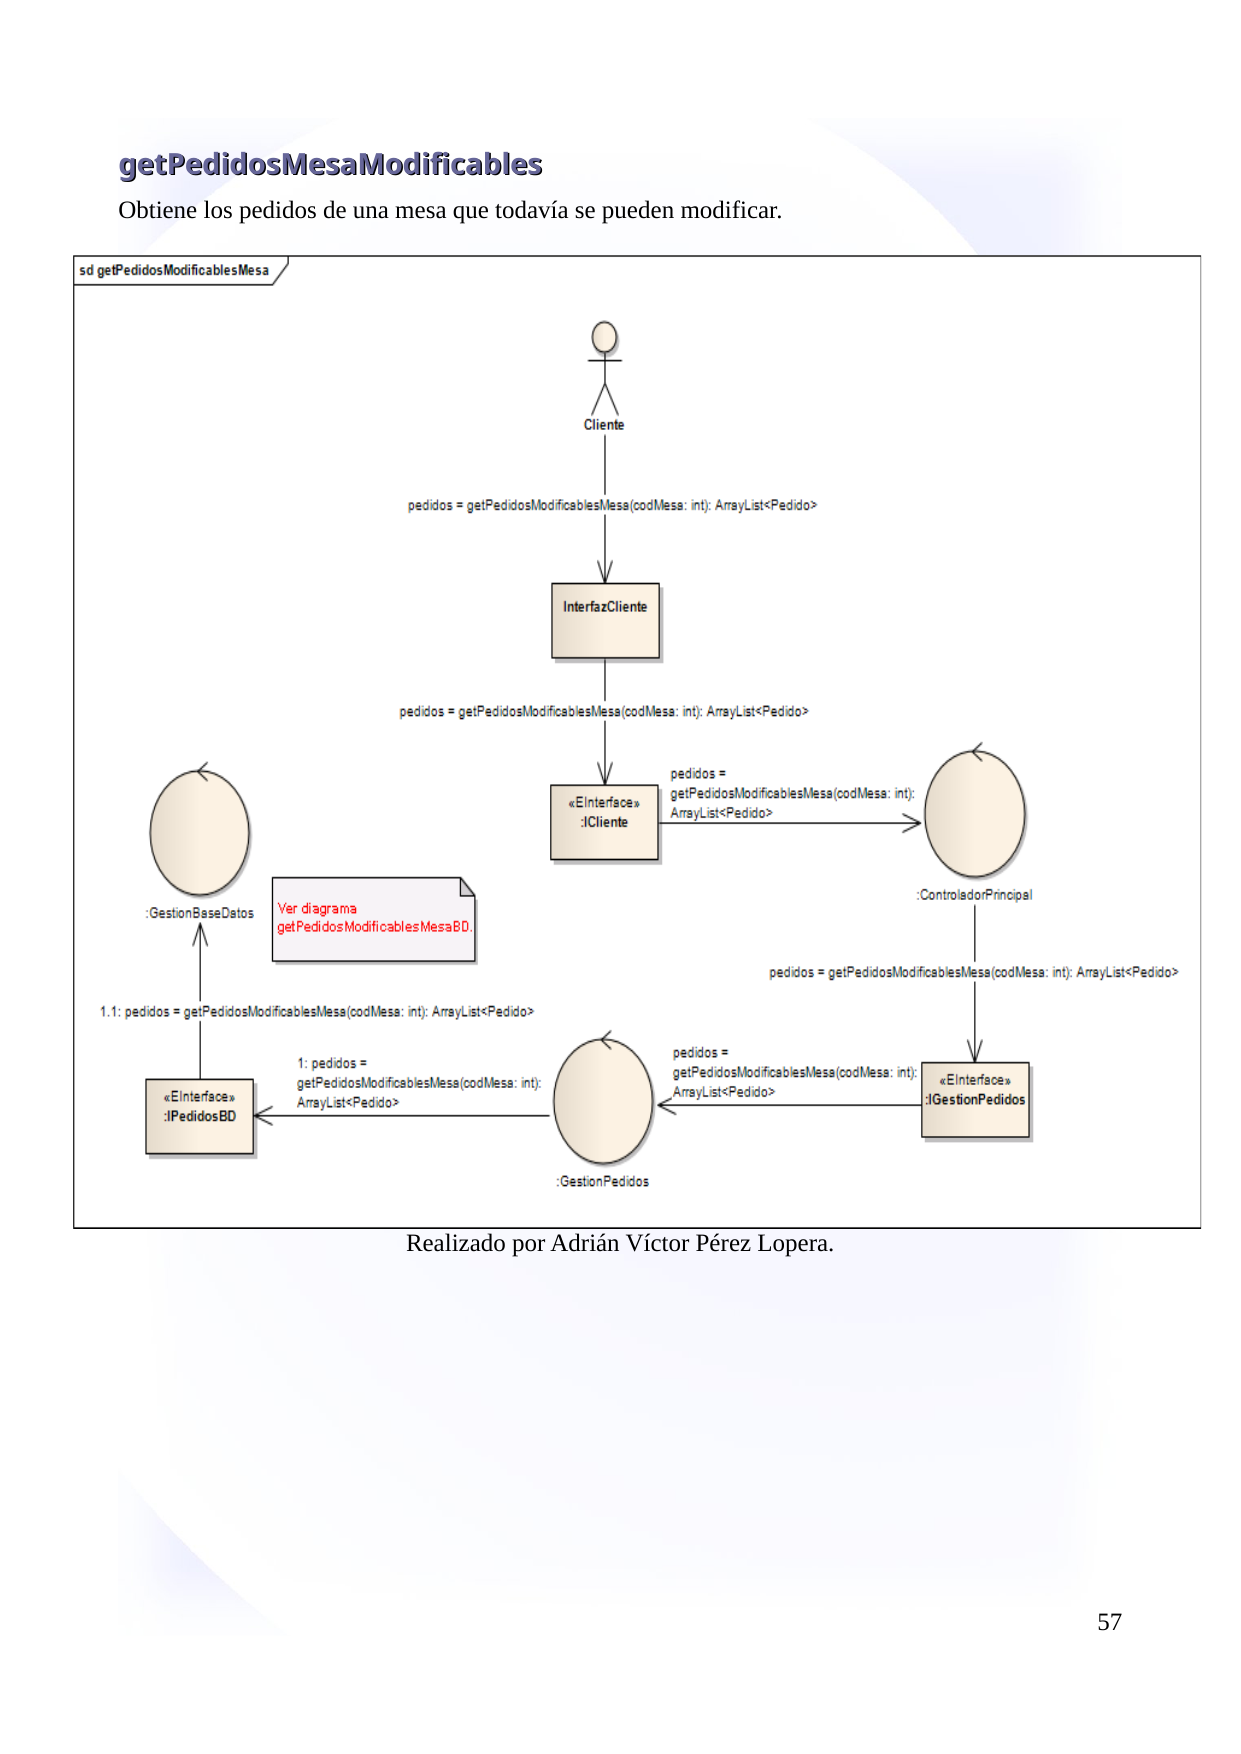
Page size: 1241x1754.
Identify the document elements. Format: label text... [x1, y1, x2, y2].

picture [118, 1257, 1122, 1636]
picture [118, 224, 1122, 237]
subtitle getPedidosMesaModificables [118, 143, 1122, 183]
picture [118, 183, 1122, 195]
text [118, 237, 1122, 255]
text Realizado por Adrián Víctor Pérez Lopera. [118, 1229, 1122, 1257]
picture [72, 255, 1202, 1229]
picture [118, 118, 1122, 143]
text Obtiene los pedidos de una mesa que todavía se pueden modificar. [118, 195, 1122, 224]
